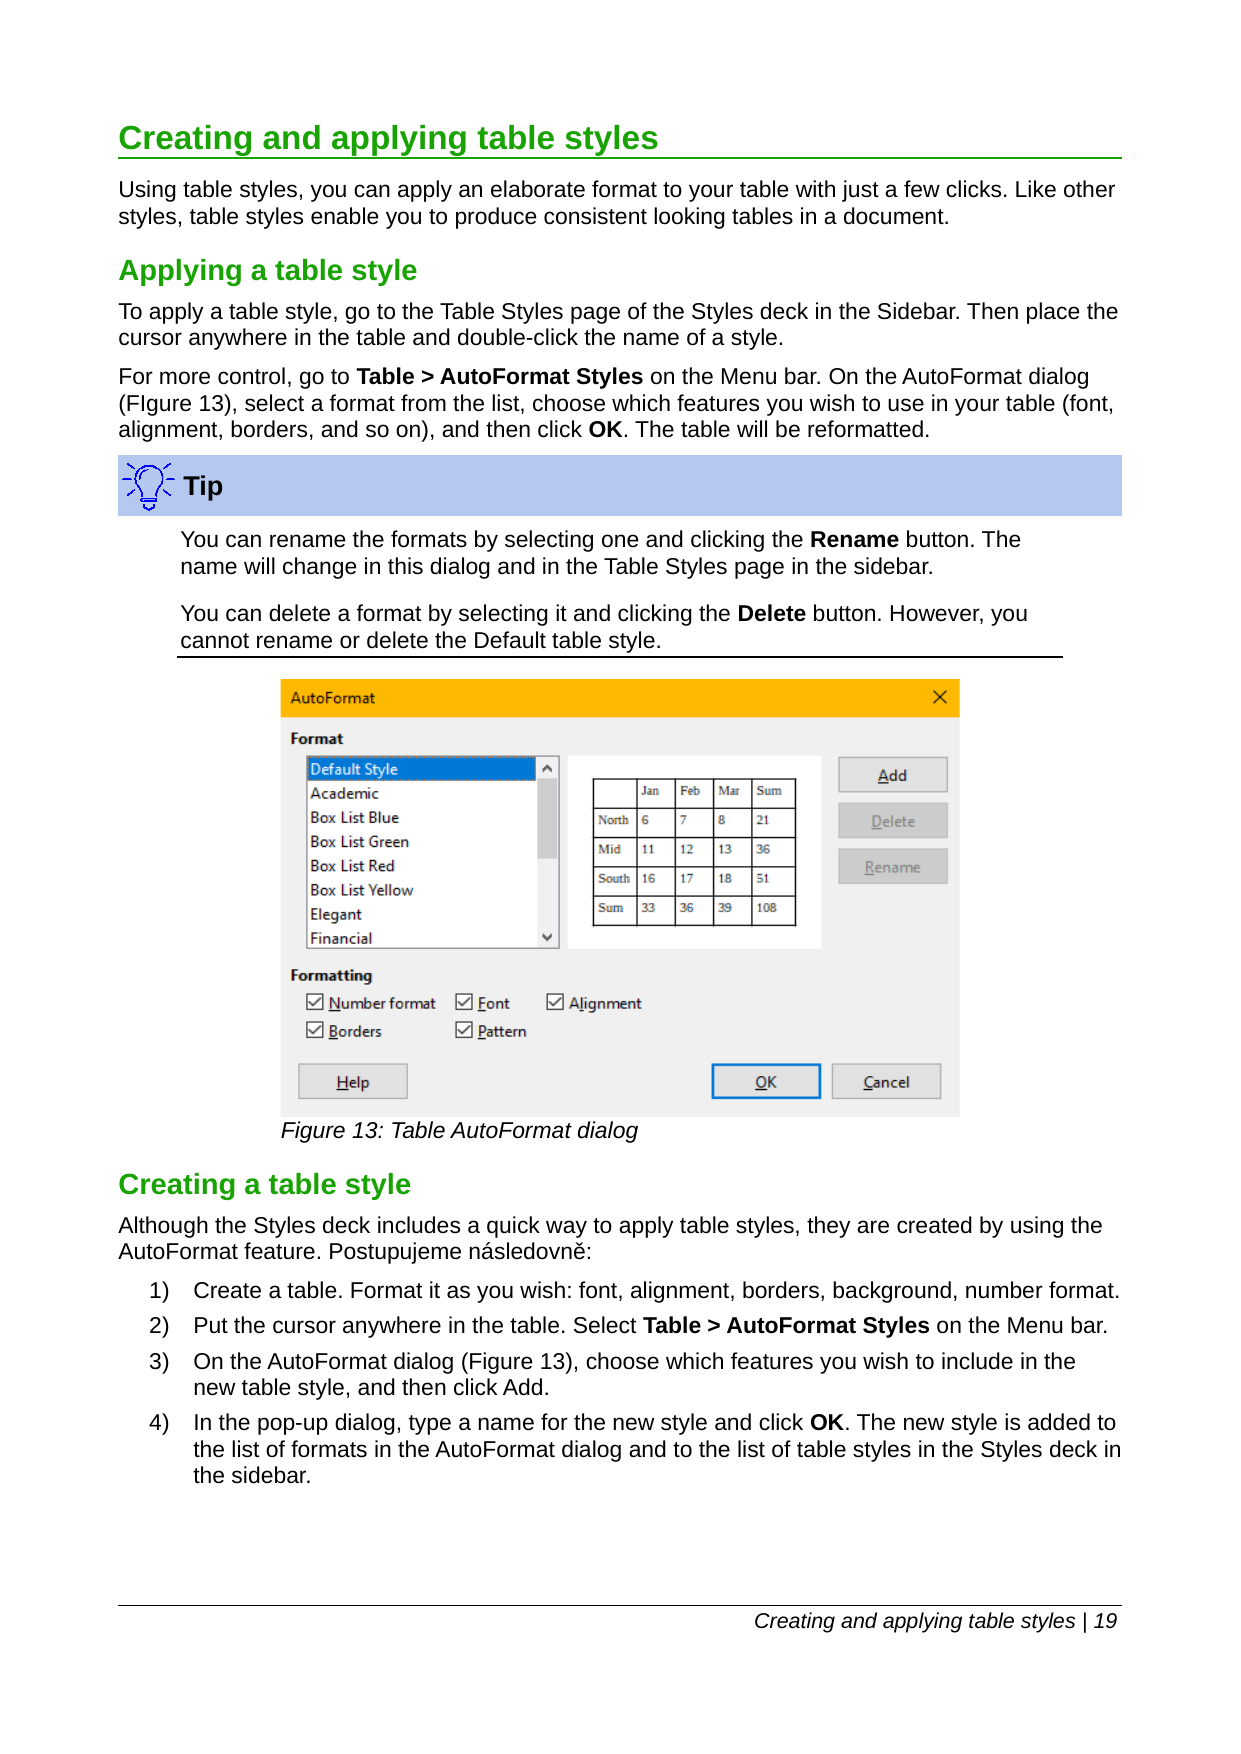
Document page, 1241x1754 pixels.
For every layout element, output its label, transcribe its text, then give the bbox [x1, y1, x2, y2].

picture [280, 679, 960, 1117]
list Put the cursor anywhere in the table. Select Table > AutoFormat Styles on the Menu bar. [169, 1312, 1122, 1339]
subtitle Creating and applying table styles [118, 118, 1122, 157]
subtitle Tip [118, 455, 1122, 516]
list On the AutoFormat dialog (Figure 13), choose which features you wish to include in the new table style, and then click Add. [169, 1348, 1122, 1400]
text Using table styles, you can apply an elaborate format to your table with just a few clicks. Like other styles, table styles enable you to produce consistent looking tables in a document. [118, 176, 1122, 229]
text You can delete a format by selecting it and clicking the Delete button. However, you cannot rename or delete the Default table style. [177, 597, 1063, 656]
subtitle Applying a table style [118, 253, 1122, 286]
list Create a table. Format it as you wish: font, alignment, borders, background, number format. [169, 1277, 1122, 1303]
list In the pop-up dialog, type a name for the new style and click OK. The new style is added to the list of formats in the AutoFormat dialog and to the list of table styles in the Styles deck in the sidebar. [169, 1409, 1122, 1488]
text Although the Styles deck includes a quick way to apply table styles, they are created by using the AutoFormat feature. Postupujeme následovně: [118, 1212, 1122, 1265]
text You can rename the formats by selecting one and clicking the Rename button. The name will change in this dialog and in the Table Styles page in the sidebar. [177, 523, 1063, 579]
text For more control, go to Table > AutoFormat Styles on the Menu bar. On the AutoFormat dialog (FIgure 13), select a format from the list, choose which features you wish to use in your table (font, alignment, borders, and so on), and then click OK. The table will be reformatted. [118, 363, 1122, 442]
picture [119, 455, 179, 515]
text Figure 13: Table AutoFormat dialog [281, 1117, 960, 1143]
subtitle Creating a table style [118, 1167, 1122, 1200]
text To apply a table style, go to the Table Styles page of the Styles deck in the Sidebar. Then place the cursor anywhere in the table and double-click the name of a style. [118, 298, 1122, 351]
